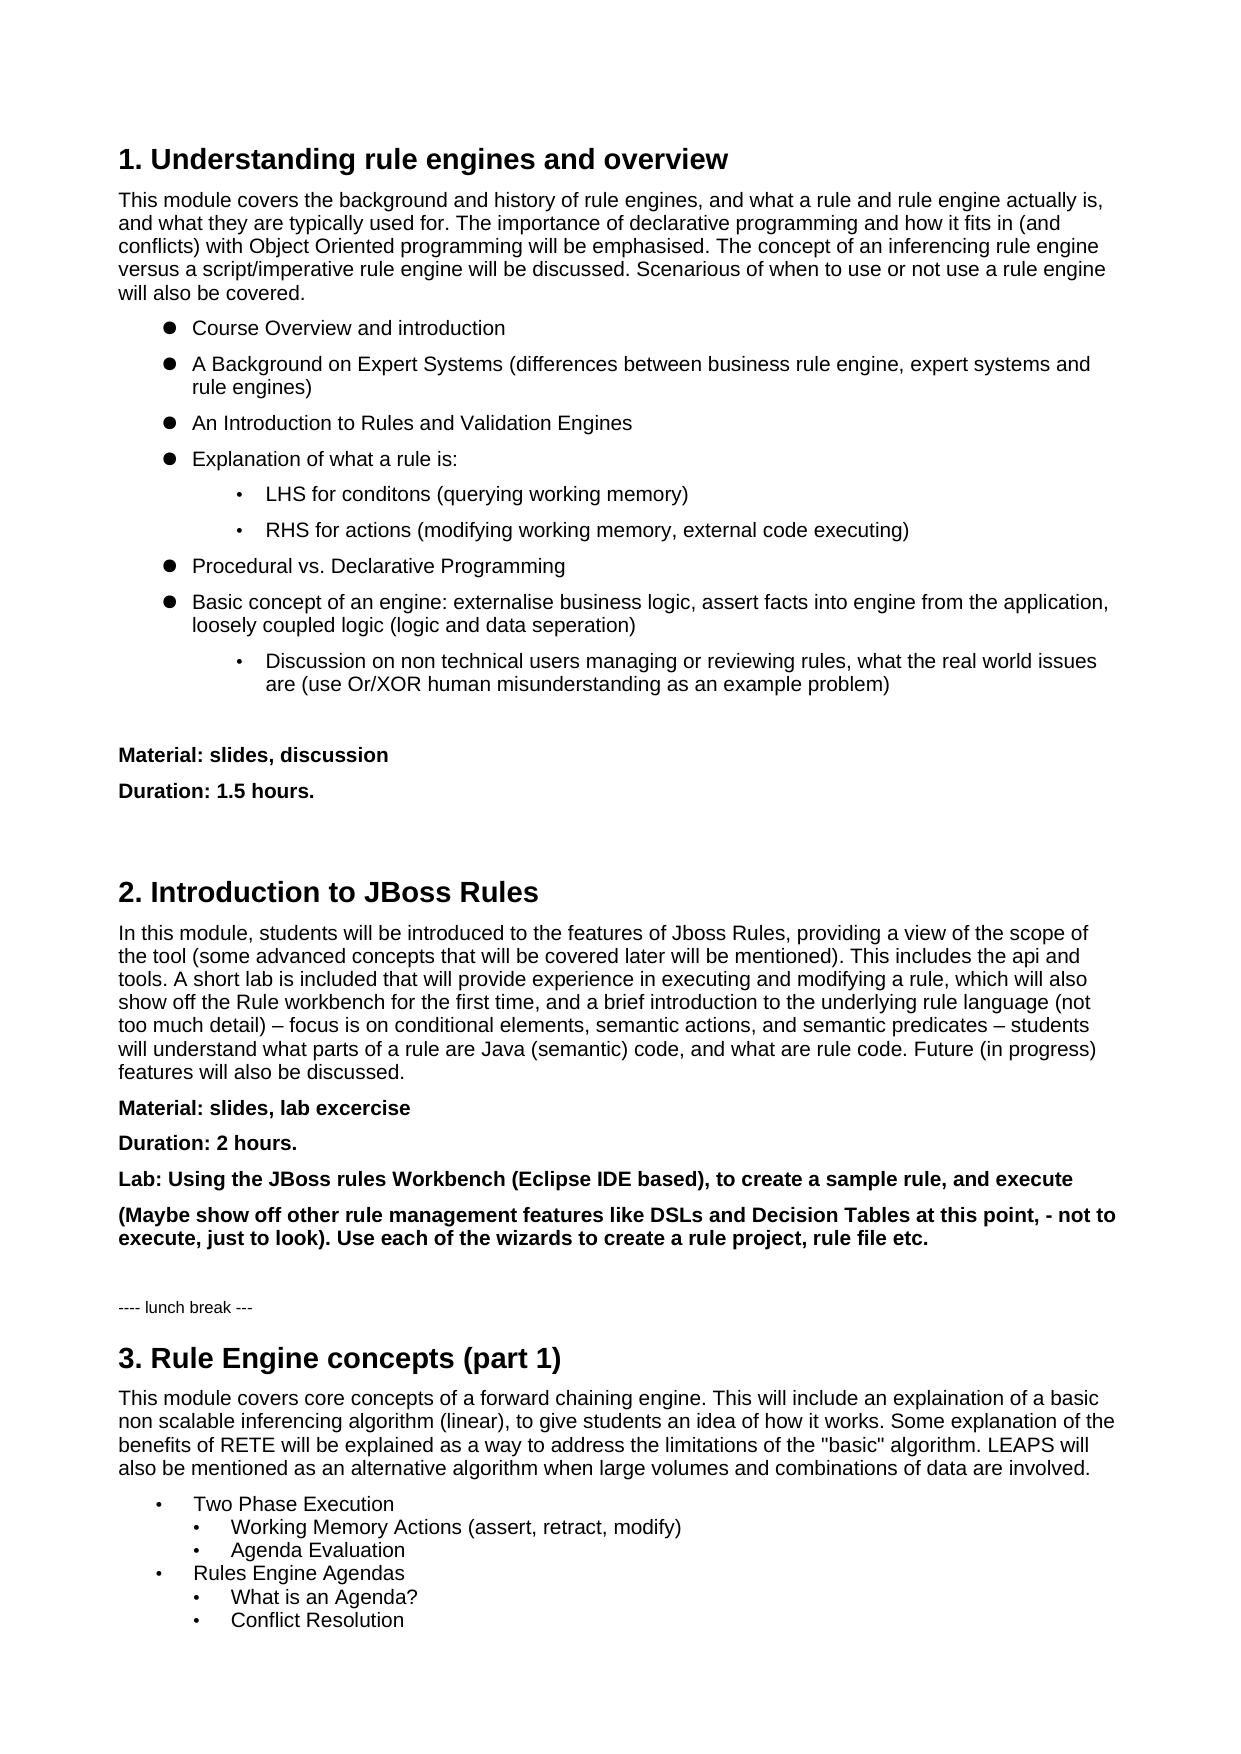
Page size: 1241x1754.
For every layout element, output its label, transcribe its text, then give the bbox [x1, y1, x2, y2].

text This module covers the background and history of rule engines, and what a rule and rule engine actually is, and what they are typically used for. The importance of declarative programming and how it fits in (and conflicts) with Object Oriented programming will be emphasised. The concept of an inferencing rule engine versus a script/imperative rule engine will be discussed. Scenarious of when to use or not use a rule engine will also be covered. [118, 188, 1122, 304]
text Duration: 2 hours. [118, 1132, 1122, 1155]
list Rules Engine Agendas [156, 1562, 1122, 1585]
text Material: slides, lab excercise [118, 1096, 1122, 1119]
text (Maybe show off other rule management features like DSLs and Decision Tables at this point, - not to execute, just to look). Use each of the wizards to create a rule project, rule file etc. [118, 1203, 1122, 1250]
list Agenda Evaluation [193, 1539, 1122, 1562]
text Lab: Using the JBoss rules Workbench (Eclipse IDE based), to create a sample rule, and execute [118, 1168, 1122, 1191]
list LHS for conditons (querying working memory) [236, 483, 1122, 506]
list RHS for actions (modifying working memory, external code executing) [236, 519, 1122, 542]
list Working Memory Actions (assert, retract, modify) [193, 1516, 1122, 1539]
list Conflict Resolution [193, 1608, 1122, 1632]
list A Background on Expert Systems (differences between business rule engine, expert systems and rule engines) [162, 353, 1122, 399]
list Course Overview and introduction [162, 317, 1122, 340]
text ---- lunch break --- [118, 1298, 1122, 1317]
list What is an Agenda? [193, 1585, 1122, 1608]
list Basic concept of an engine: externalise business logic, assert facts into engine from the application, loosely coupled logic (logic and data seperation) [162, 590, 1122, 637]
list An Introduction to Rules and Validation Engines [162, 412, 1122, 435]
text Duration: 1.5 hours. [118, 779, 1122, 803]
list Two Phase Execution [156, 1492, 1122, 1516]
text In this module, students will be introduced to the features of Jboss Rules, providing a view of the scope of the tool (some advanced concepts that will be covered later will be mentioned). This includes the api and tools. A short lab is included that will provide experience in executing and modifying a rule, which will also show off the Rule workbench for the first time, and a brief introduction to the underlying rule language (not too much detail) – focus is on conditional elements, semantic actions, and semantic predicates – students will understand what parts of a rule are Java (semantic) code, and what are rule code. Future (in progress) features will also be discussed. [118, 921, 1122, 1084]
subtitle 1. Understanding rule engines and overview [118, 143, 1122, 176]
subtitle 3. Rule Engine concepts (part 1) [118, 1342, 1122, 1374]
list Explanation of what a rule is: [162, 447, 1122, 471]
list Procedural vs. Declarative Programming [162, 554, 1122, 578]
text This module covers core concepts of a forward chaining engine. This will include an explaination of a basic non scalable inferencing algorithm (linear), to give students an idea of how it works. Some explanation of the benefits of RETE will be explained as a way to address the limitations of the "basic" algorithm. LEAPS will also be mentioned as an alternative algorithm when large volumes and combinations of data are involved. [118, 1387, 1122, 1480]
subtitle 2. Introduction to JBoss Rules [118, 876, 1122, 909]
text Material: slides, discussion [118, 744, 1122, 767]
list Discussion on non technical users managing or reviewing rules, what the real world issues are (use Or/XOR human misunderstanding as an example problem) [236, 649, 1122, 696]
